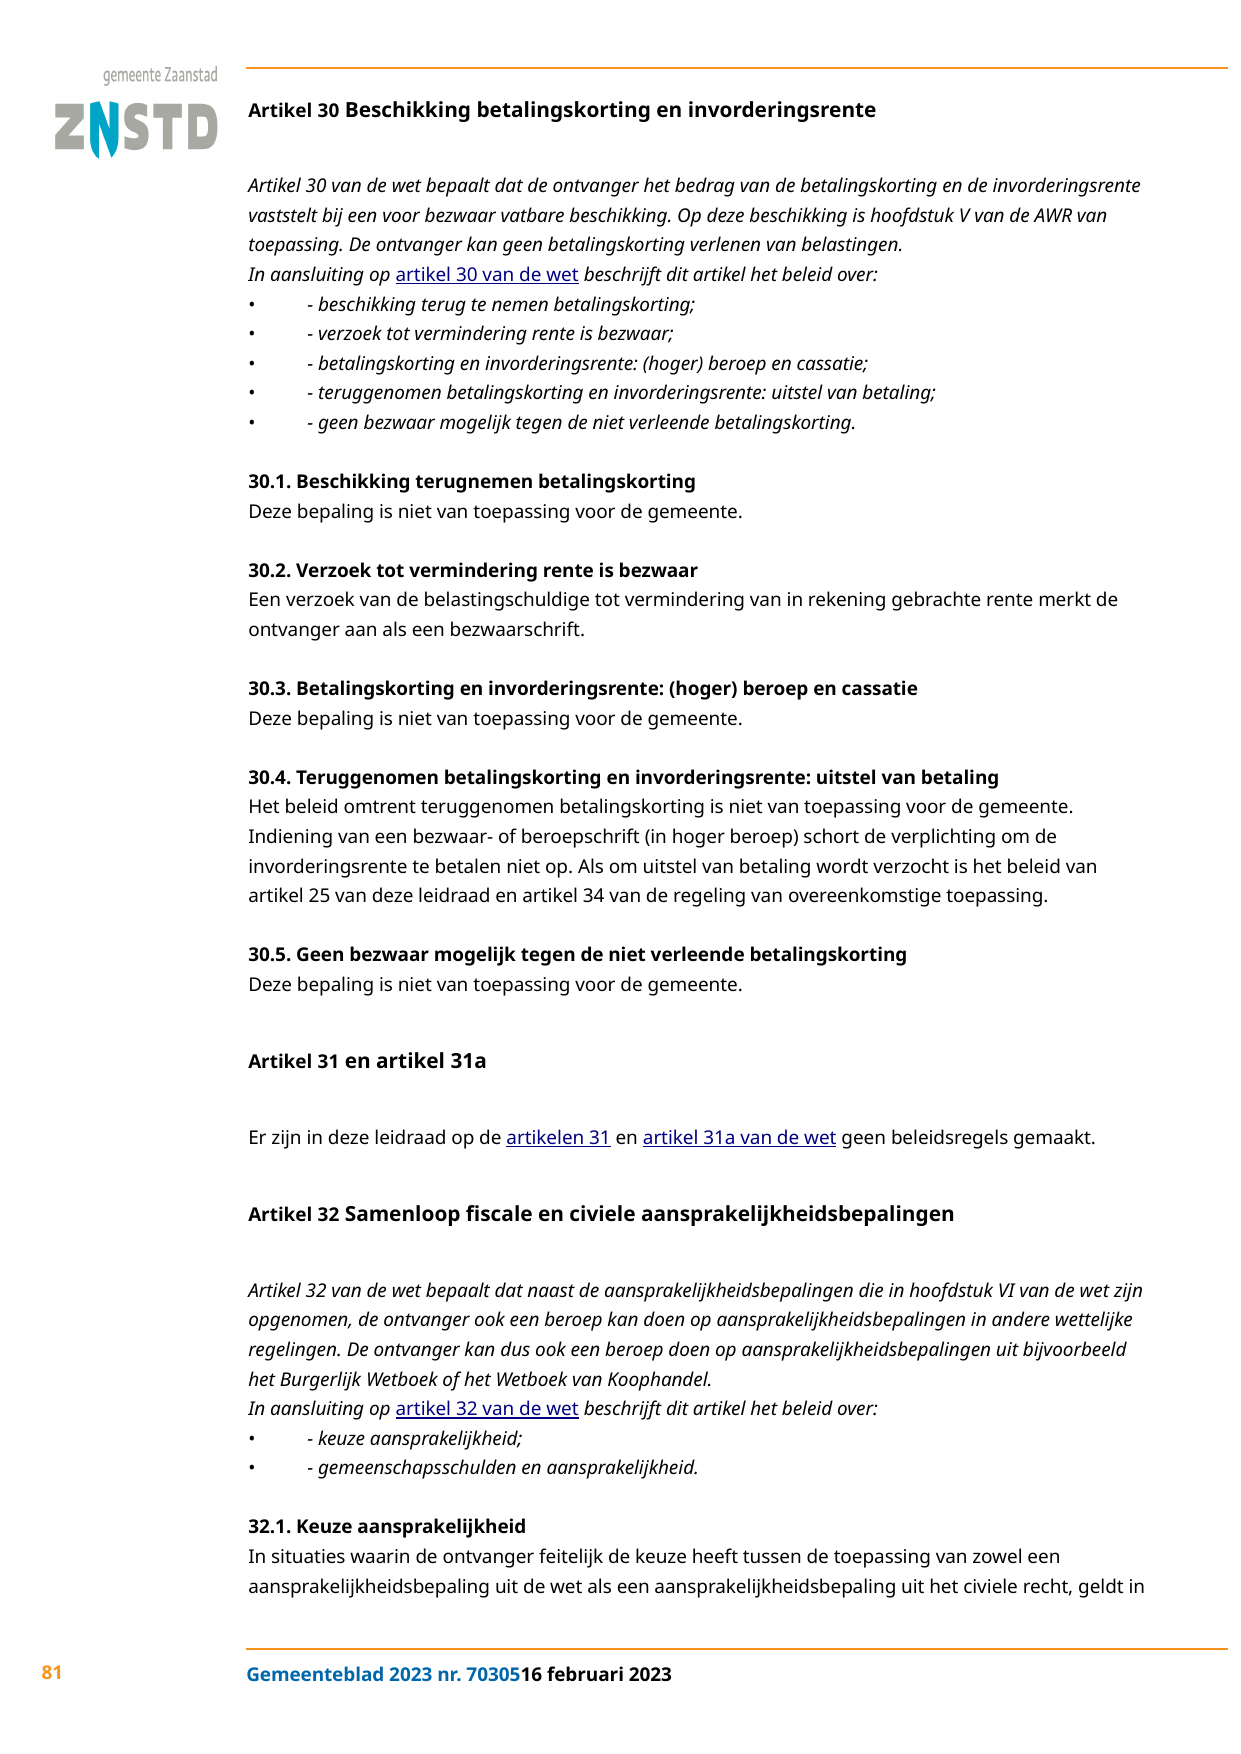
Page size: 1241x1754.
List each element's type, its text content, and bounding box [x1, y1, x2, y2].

text In aansluiting op artikel 32 van de wet beschrijft dit artikel het beleid over: [248, 1395, 1152, 1421]
list - beschikking terug te nemen betalingskorting; [248, 291, 1152, 317]
list - teruggenomen betalingskorting en invorderingsrente: uitstel van betaling; [248, 379, 1152, 405]
text Artikel 30 Beschikking betalingskorting en invorderingsrente [248, 95, 1152, 123]
text In aansluiting op artikel 30 van de wet beschrijft dit artikel het beleid over: [248, 261, 1152, 287]
text 30.1. Beschikking terugnemen betalingskorting [248, 468, 1152, 494]
text Artikel 31 en artikel 31a [248, 1046, 1152, 1075]
text Het beleid omtrent teruggenomen betalingskorting is niet van toepassing voor de gemeente. [248, 794, 1152, 819]
text 32.1. Keuze aansprakelijkheid [248, 1514, 1152, 1539]
text 30.3. Betalingskorting en invorderingsrente: (hoger) beroep en cassatie [248, 675, 1152, 701]
text Deze bepaling is niet van toepassing voor de gemeente. [248, 498, 1152, 524]
text Deze bepaling is niet van toepassing voor de gemeente. [248, 971, 1152, 997]
text Artikel 32 Samenloop fiscale en civiele aansprakelijkheidsbepalingen [248, 1199, 1152, 1228]
picture [41, 47, 231, 172]
list - verzoek tot vermindering rente is bezwaar; [248, 320, 1152, 346]
text 30.4. Teruggenomen betalingskorting en invorderingsrente: uitstel van betaling [248, 764, 1152, 790]
list - geen bezwaar mogelijk tegen de niet verleende betalingskorting. [248, 409, 1152, 435]
text Deze bepaling is niet van toepassing voor de gemeente. [248, 705, 1152, 731]
text 30.5. Geen bezwaar mogelijk tegen de niet verleende betalingskorting [248, 942, 1152, 967]
text Artikel 32 van de wet bepaalt dat naast de aansprakelijkheidsbepalingen die in hoofdstuk VI van de wet zijn opgenomen, de ontvanger ook een beroep kan doen op aansprakelijkheidsbepalingen in andere wettelijke regelingen. De ontvanger kan dus ook een beroep doen op aansprakelijkheidsbepalingen uit bijvoorbeeld het Burgerlijk Wetboek of het Wetboek van Koophandel. [248, 1277, 1152, 1392]
list - keuze aansprakelijkheid; [248, 1425, 1152, 1451]
text Indiening van een bezwaar- of beroepschrift (in hoger beroep) schort de verplichting om de invorderingsrente te betalen niet op. Als om uitstel van betaling wordt verzocht is het beleid van artikel 25 van deze leidraad en artikel 34 van de regeling van overeenkomstige toepassing. [248, 823, 1152, 908]
text Artikel 30 van de wet bepaalt dat de ontvanger het bedrag van de betalingskorting en de invorderingsrente vaststelt bij een voor bezwaar vatbare beschikking. Op deze beschikking is hoofdstuk V van de AWR van toepassing. De ontvanger kan geen betalingskorting verlenen van belastingen. [248, 172, 1152, 257]
text In situaties waarin de ontvanger feitelijk de keuze heeft tussen de toepassing van zowel een aansprakelijkheidsbepaling uit de wet als een aansprakelijkheidsbepaling uit het civiele recht, geldt in [248, 1543, 1152, 1599]
text Er zijn in deze leidraad op de artikelen 31 en artikel 31a van de wet geen beleidsregels gemaakt. [248, 1124, 1152, 1150]
list - betalingskorting en invorderingsrente: (hoger) beroep en cassatie; [248, 350, 1152, 376]
list - gemeenschapsschulden en aansprakelijkheid. [248, 1454, 1152, 1480]
text 30.2. Verzoek tot vermindering rente is bezwaar [248, 557, 1152, 583]
text Een verzoek van de belastingschuldige tot vermindering van in rekening gebrachte rente merkt de ontvanger aan als een bezwaarschrift. [248, 587, 1152, 642]
